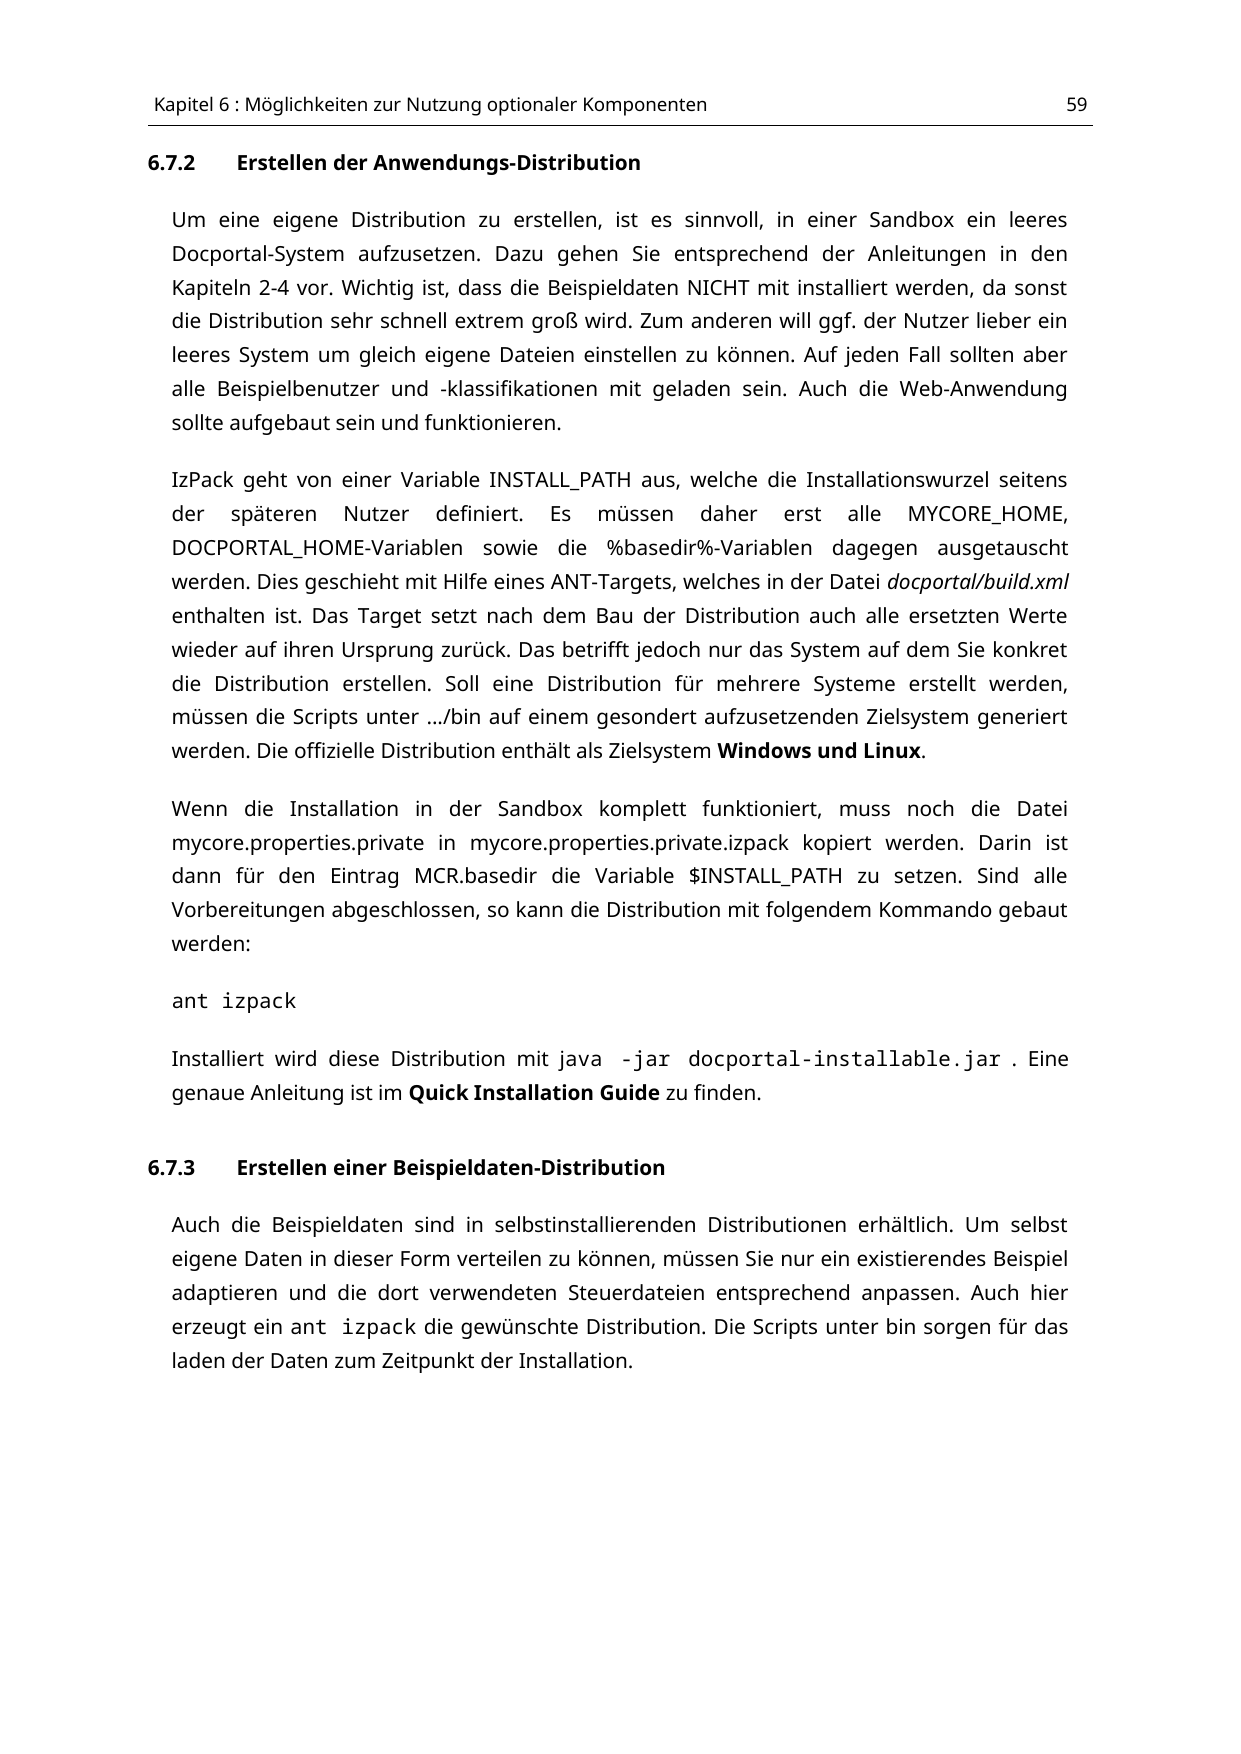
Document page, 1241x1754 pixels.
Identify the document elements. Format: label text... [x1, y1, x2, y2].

text Installiert wird diese Distribution mit java -jar docportal-installable.jar . Eine genaue Anleitung ist im Quick Installation Guide zu finden. [171, 1044, 1069, 1106]
text ant izpack [171, 987, 1069, 1015]
text Auch die Beispieldaten sind in selbstinstallierenden Distributionen erhältlich. Um selbst eigene Daten in dieser Form verteilen zu können, müssen Sie nur ein existierendes Beispiel adaptieren und die dort verwendeten Steuerdateien entsprechend anpassen. Auch hier erzeugt ein ant izpack die gewünschte Distribution. Die Scripts unter bin sorgen für das laden der Daten zum Zeitpunkt der Installation. [171, 1210, 1069, 1374]
text Um eine eigene Distribution zu erstellen, ist es sinnvoll, in einer Sandbox ein leeres Docportal-System aufzusetzen. Dazu gehen Sie entsprechend der Anleitungen in den Kapiteln 2-4 vor. Wichtig ist, dass die Beispieldaten NICHT mit installiert werden, da sonst die Distribution sehr schnell extrem groß wird. Zum anderen will ggf. der Nutzer lieber ein leeres System um gleich eigene Dateien einstellen zu können. Auf jeden Fall sollten aber alle Beispielbenutzer und -klassifikationen mit geladen sein. Auch die Web-Anwendung sollte aufgebaut sein und funktionieren. [171, 205, 1069, 436]
text IzPack geht von einer Variable INSTALL_PATH aus, welche die Installationswurzel seitens der späteren Nutzer definiert. Es müssen daher erst alle MYCORE_HOME, DOCPORTAL_HOME-Variablen sowie die %basedir%-Variablen dagegen ausgetauscht werden. Dies geschieht mit Hilfe eines ANT-Targets, welches in der Datei docportal/build.xml enthalten ist. Das Target setzt nach dem Bau der Distribution auch alle ersetzten Werte wieder auf ihren Ursprung zurück. Das betrifft jedoch nur das System auf dem Sie konkret die Distribution erstellen. Soll eine Distribution für mehrere Systeme erstellt werden, müssen die Scripts unter .../bin auf einem gesondert aufzusetzenden Zielsystem generiert werden. Die offizielle Distribution enthält als Zielsystem Windows und Linux. [171, 466, 1069, 764]
subtitle Erstellen einer Beispieldaten-Distribution [148, 1153, 1092, 1181]
text Wenn die Installation in der Sandbox komplett funktioniert, muss noch die Datei mycore.properties.private in mycore.properties.private.izpack kopiert werden. Darin ist dann für den Eintrag MCR.basedir die Variable $INSTALL_PATH zu setzen. Sind alle Vorbereitungen abgeschlossen, so kann die Distribution mit folgendem Kommando gebaut werden: [171, 794, 1069, 957]
subtitle Erstellen der Anwendungs-Distribution [148, 148, 1092, 176]
